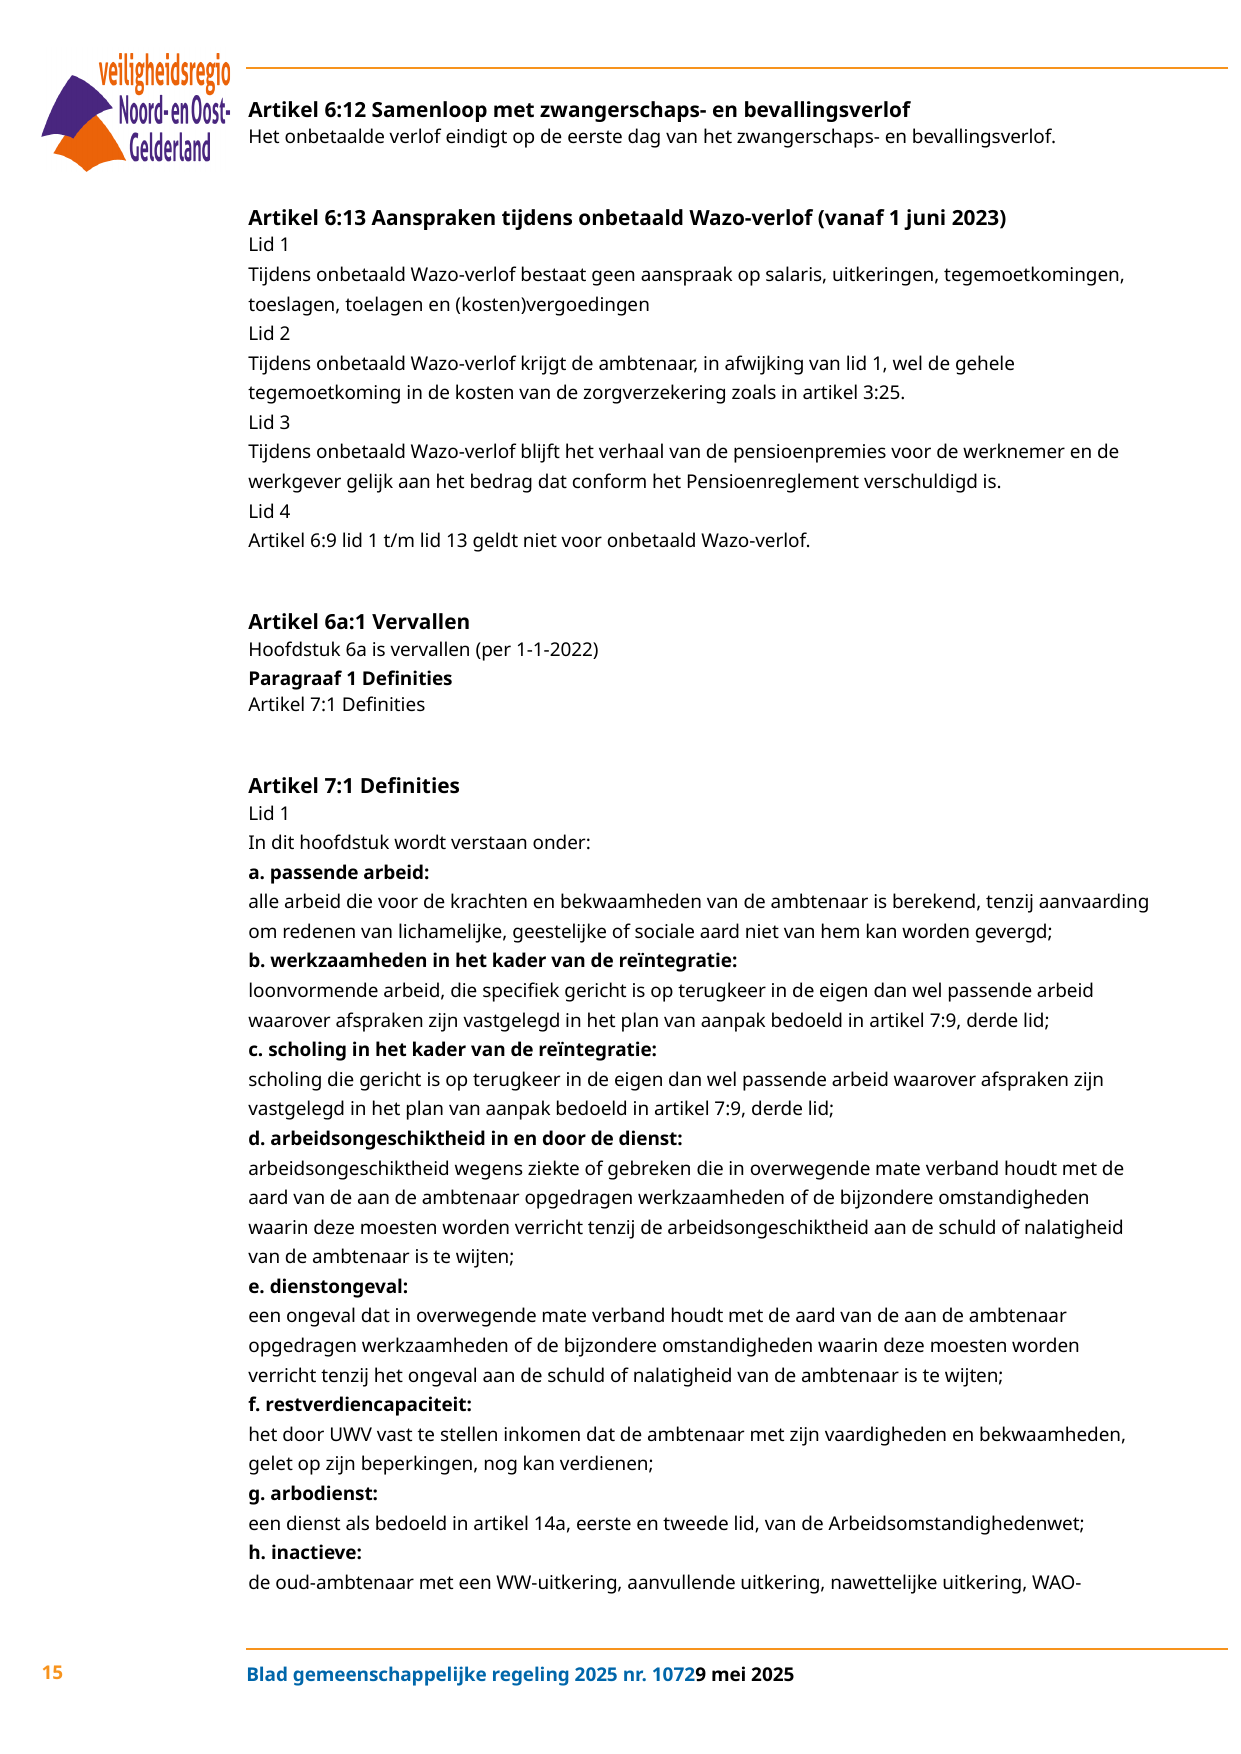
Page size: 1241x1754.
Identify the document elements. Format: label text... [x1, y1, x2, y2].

text de oud-ambtenaar met een WW-uitkering, aanvullende uitkering, nawettelijke uitkering, WAO- [248, 1569, 1152, 1594]
text f. restverdiencapaciteit: [248, 1391, 1152, 1417]
text Artikel 7:1 Definities [248, 691, 1152, 717]
text Artikel 6:12 Samenloop met zwangerschaps- en bevallingsverlof [248, 95, 1152, 123]
text Lid 3 [248, 409, 1152, 435]
text b. werkzaamheden in het kader van de reïntegratie: [248, 948, 1152, 973]
text Artikel 6:13 Aanspraken tijdens onbetaald Wazo-verlof (vanaf 1 juni 2023) [248, 203, 1152, 232]
text Paragraaf 1 Definities [248, 666, 1152, 691]
text c. scholing in het kader van de reïntegratie: [248, 1036, 1152, 1062]
text het door UWV vast te stellen inkomen dat de ambtenaar met zijn vaardigheden en bekwaamheden, gelet op zijn beperkingen, nog kan verdienen; [248, 1421, 1152, 1476]
text Artikel 6:9 lid 1 t/m lid 13 geldt niet voor onbetaald Wazo-verlof. [248, 527, 1152, 553]
text d. arbeidsongeschiktheid in en door de dienst: [248, 1125, 1152, 1151]
text Tijdens onbetaald Wazo-verlof bestaat geen aanspraak op salaris, uitkeringen, tegemoetkomingen, toeslagen, toelagen en (kosten)vergoedingen [248, 261, 1152, 317]
text Tijdens onbetaald Wazo-verlof blijft het verhaal van de pensioenpremies voor de werknemer en de werkgever gelijk aan het bedrag dat conform het Pensioenreglement verschuldigd is. [248, 439, 1152, 494]
text Het onbetaalde verlof eindigt op de eerste dag van het zwangerschaps- en bevallingsverlof. [248, 123, 1152, 149]
text scholing die gericht is op terugkeer in de eigen dan wel passende arbeid waarover afspraken zijn vastgelegd in het plan van aanpak bedoeld in artikel 7:9, derde lid; [248, 1066, 1152, 1121]
picture [41, 47, 231, 172]
text Lid 2 [248, 320, 1152, 346]
text Artikel 7:1 Definities [248, 771, 1152, 800]
text arbeidsongeschiktheid wegens ziekte of gebreken die in overwegende mate verband houdt met de aard van de aan de ambtenaar opgedragen werkzaamheden of de bijzondere omstandigheden waarin deze moesten worden verricht tenzij de arbeidsongeschiktheid aan de schuld of nalatigheid van de ambtenaar is te wijten; [248, 1155, 1152, 1269]
text een dienst als bedoeld in artikel 14a, eerste en tweede lid, van de Arbeidsomstandighedenwet; [248, 1510, 1152, 1535]
text Lid 1 [248, 800, 1152, 825]
text In dit hoofdstuk wordt verstaan onder: [248, 829, 1152, 855]
text Lid 4 [248, 498, 1152, 524]
text Tijdens onbetaald Wazo-verlof krijgt de ambtenaar, in afwijking van lid 1, wel de gehele tegemoetkoming in de kosten van de zorgverzekering zoals in artikel 3:25. [248, 350, 1152, 405]
text Hoofdstuk 6a is vervallen (per 1-1-2022) [248, 636, 1152, 662]
text a. passende arbeid: [248, 859, 1152, 884]
text loonvormende arbeid, die specifiek gericht is op terugkeer in de eigen dan wel passende arbeid waarover afspraken zijn vastgelegd in het plan van aanpak bedoeld in artikel 7:9, derde lid; [248, 977, 1152, 1032]
text Artikel 6a:1 Vervallen [248, 607, 1152, 636]
text alle arbeid die voor de krachten en bekwaamheden van de ambtenaar is berekend, tenzij aanvaarding om redenen van lichamelijke, geestelijke of sociale aard niet van hem kan worden gevergd; [248, 888, 1152, 944]
text g. arbodienst: [248, 1480, 1152, 1506]
text e. dienstongeval: [248, 1273, 1152, 1299]
text een ongeval dat in overwegende mate verband houdt met de aard van de aan de ambtenaar opgedragen werkzaamheden of de bijzondere omstandigheden waarin deze moesten worden verricht tenzij het ongeval aan de schuld of nalatigheid van de ambtenaar is te wijten; [248, 1303, 1152, 1387]
text h. inactieve: [248, 1539, 1152, 1565]
text Lid 1 [248, 232, 1152, 257]
